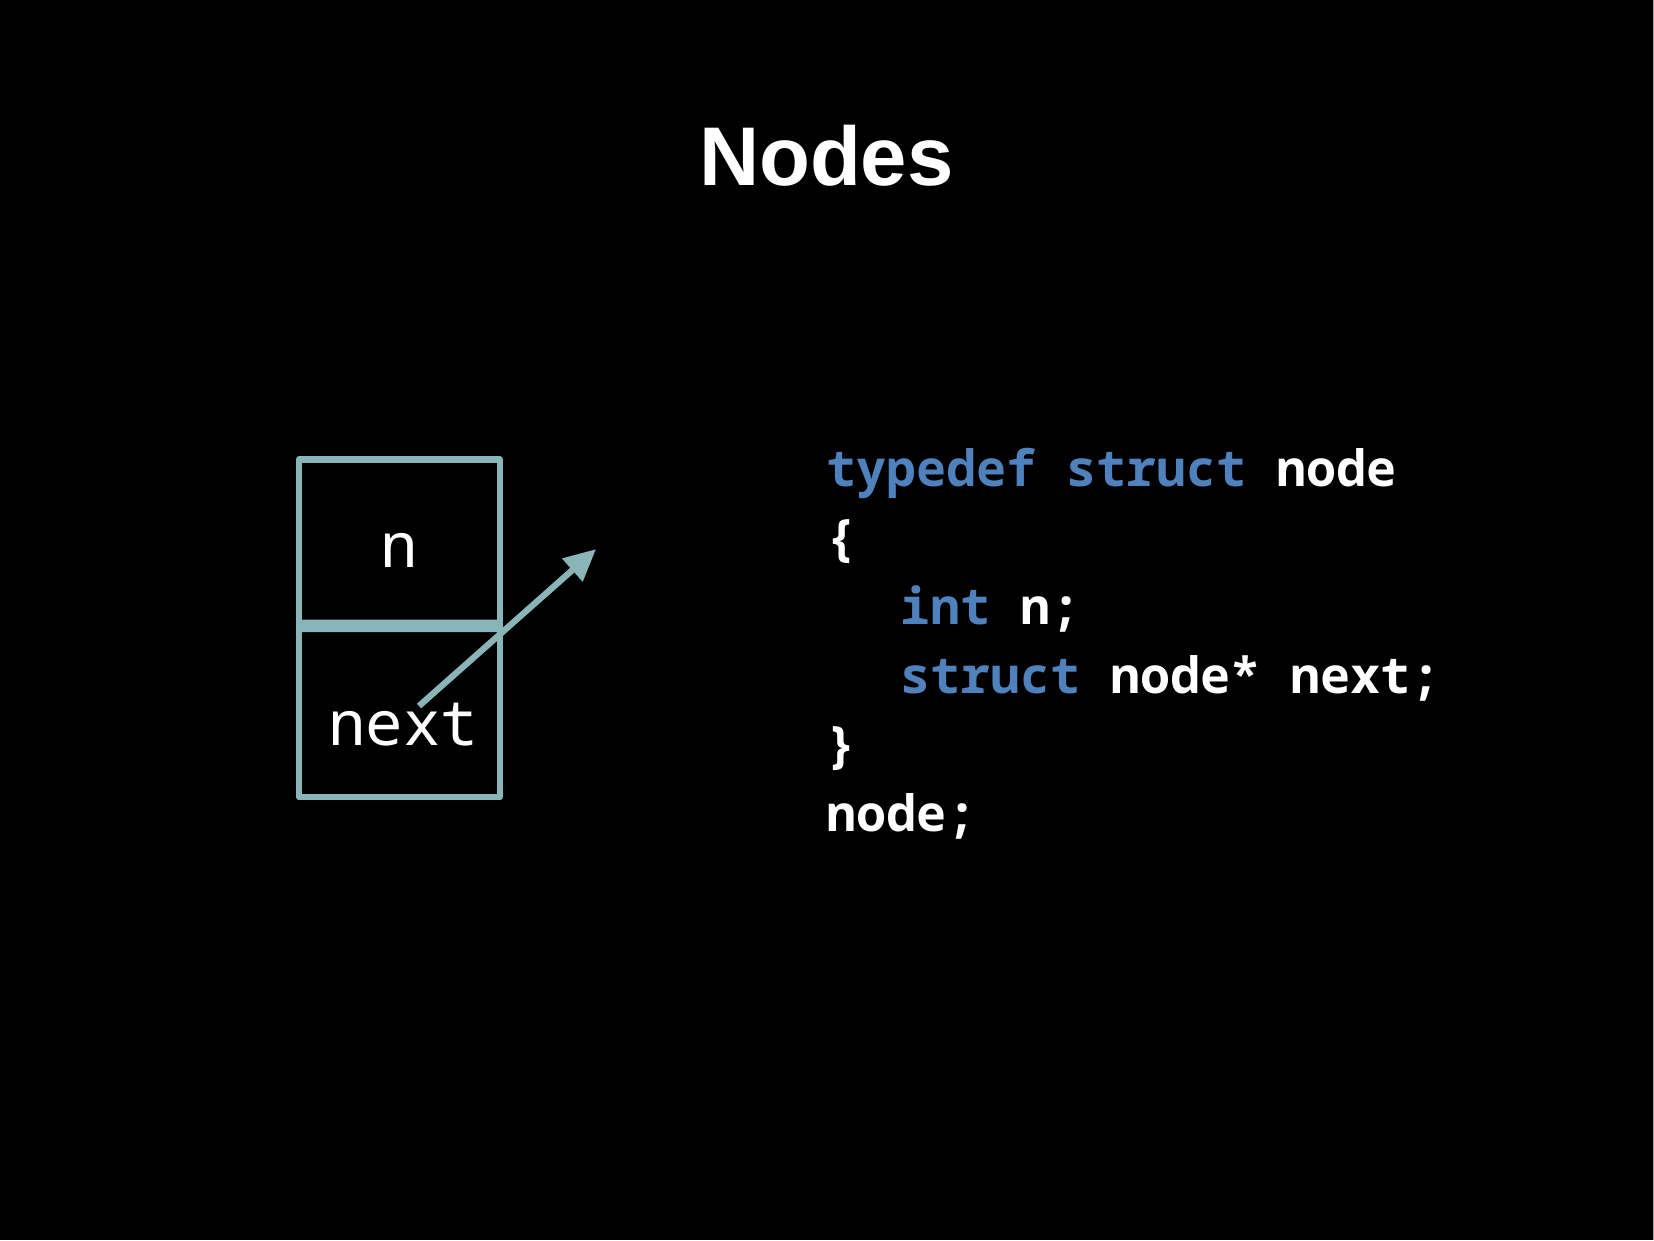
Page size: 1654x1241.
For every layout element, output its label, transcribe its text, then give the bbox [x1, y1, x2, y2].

text_box typedef struct node { int n; struct node* next; } node; [811, 390, 1509, 981]
text_box Nodes [109, 46, 1545, 278]
text_box next [313, 668, 514, 764]
text_box n [365, 489, 461, 585]
